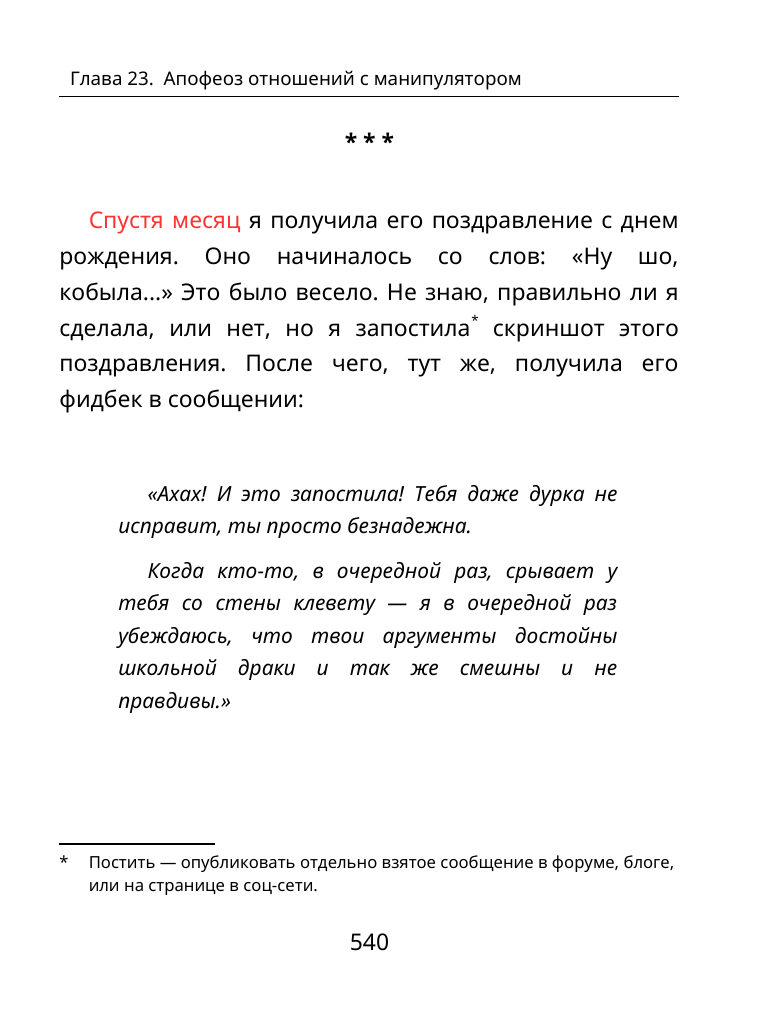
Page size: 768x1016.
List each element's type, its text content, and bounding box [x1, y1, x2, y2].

text Спустя месяц я получила его поздравление с днем рождения. Оно начиналось со слов: «Ну шо, кобыла...» Это было весело. Не знаю, правильно ли я сделала, или нет, но я запостила скриншот этого поздравления. После чего, тут же, получила его фидбек в сообщении: [59, 204, 679, 414]
subtitle * * * [59, 126, 679, 157]
text Когда кто-то, в очередной раз, срывает у тебя со стены клевету — я в очередной раз убеждаюсь, что твои аргументы достойны школьной драки и так же смешны и не правдивы.» [118, 556, 620, 714]
text «Ахах! И это запостила! Тебя даже дурка не исправит, ты просто безнадежна. [118, 479, 620, 540]
text Постить — опубликовать отдельно взятое сообщение в форуме, блоге, или на странице в соц-сети. [59, 851, 679, 896]
